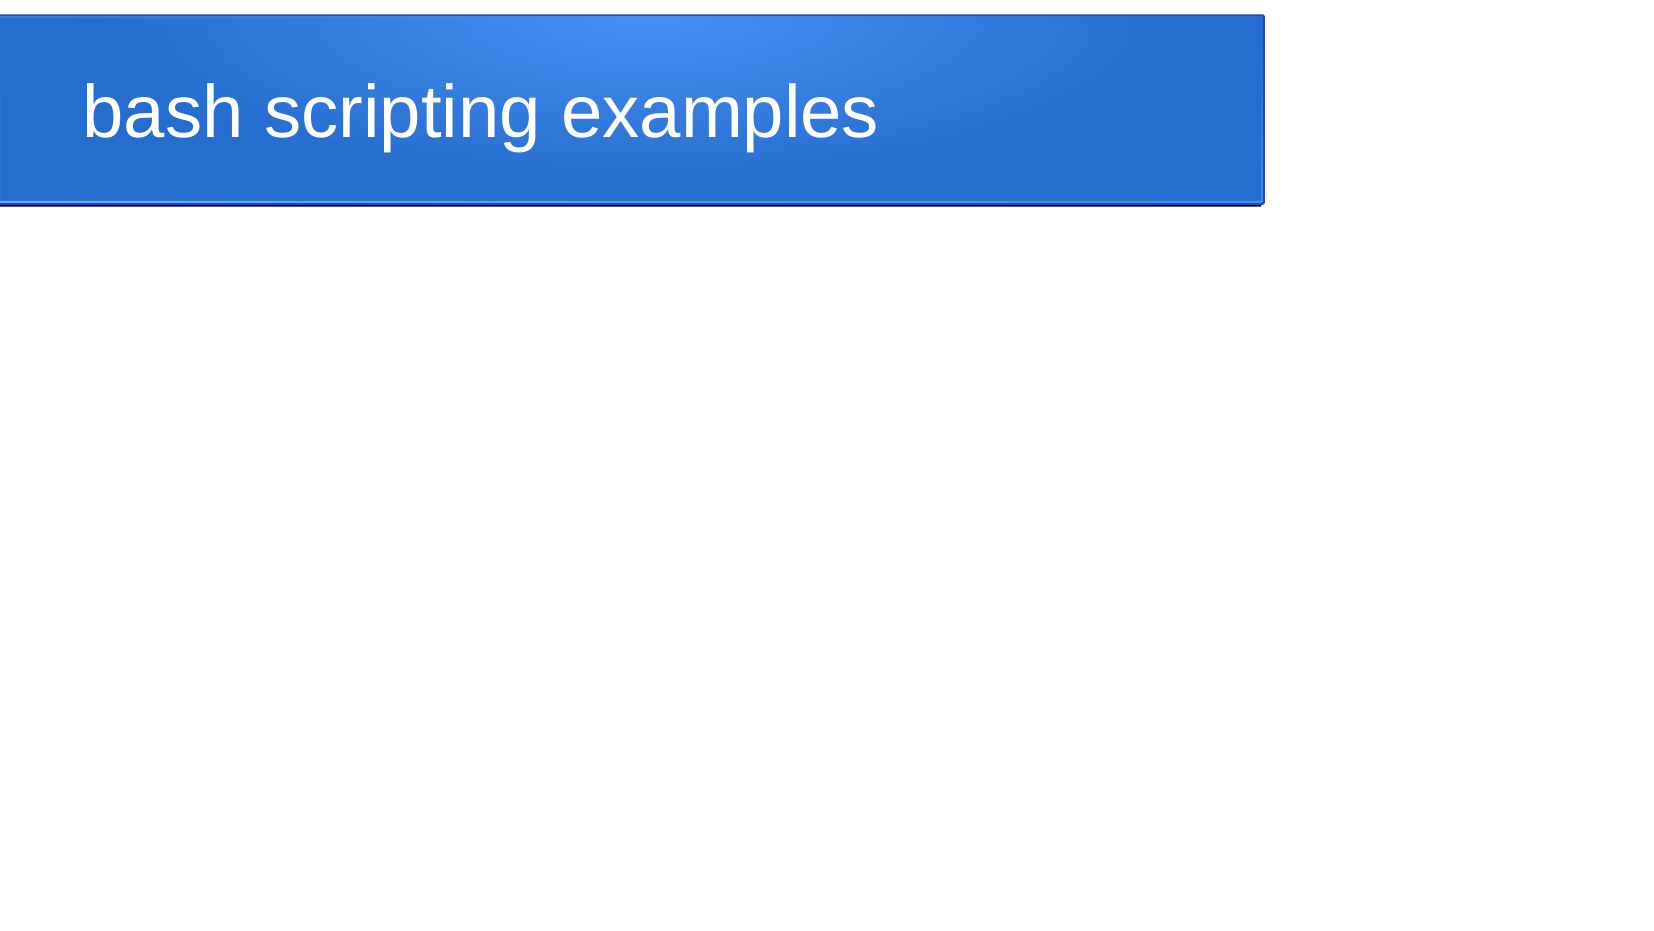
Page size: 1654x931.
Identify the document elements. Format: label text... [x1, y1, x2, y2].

title bash scripting examples [82, 35, 1235, 189]
